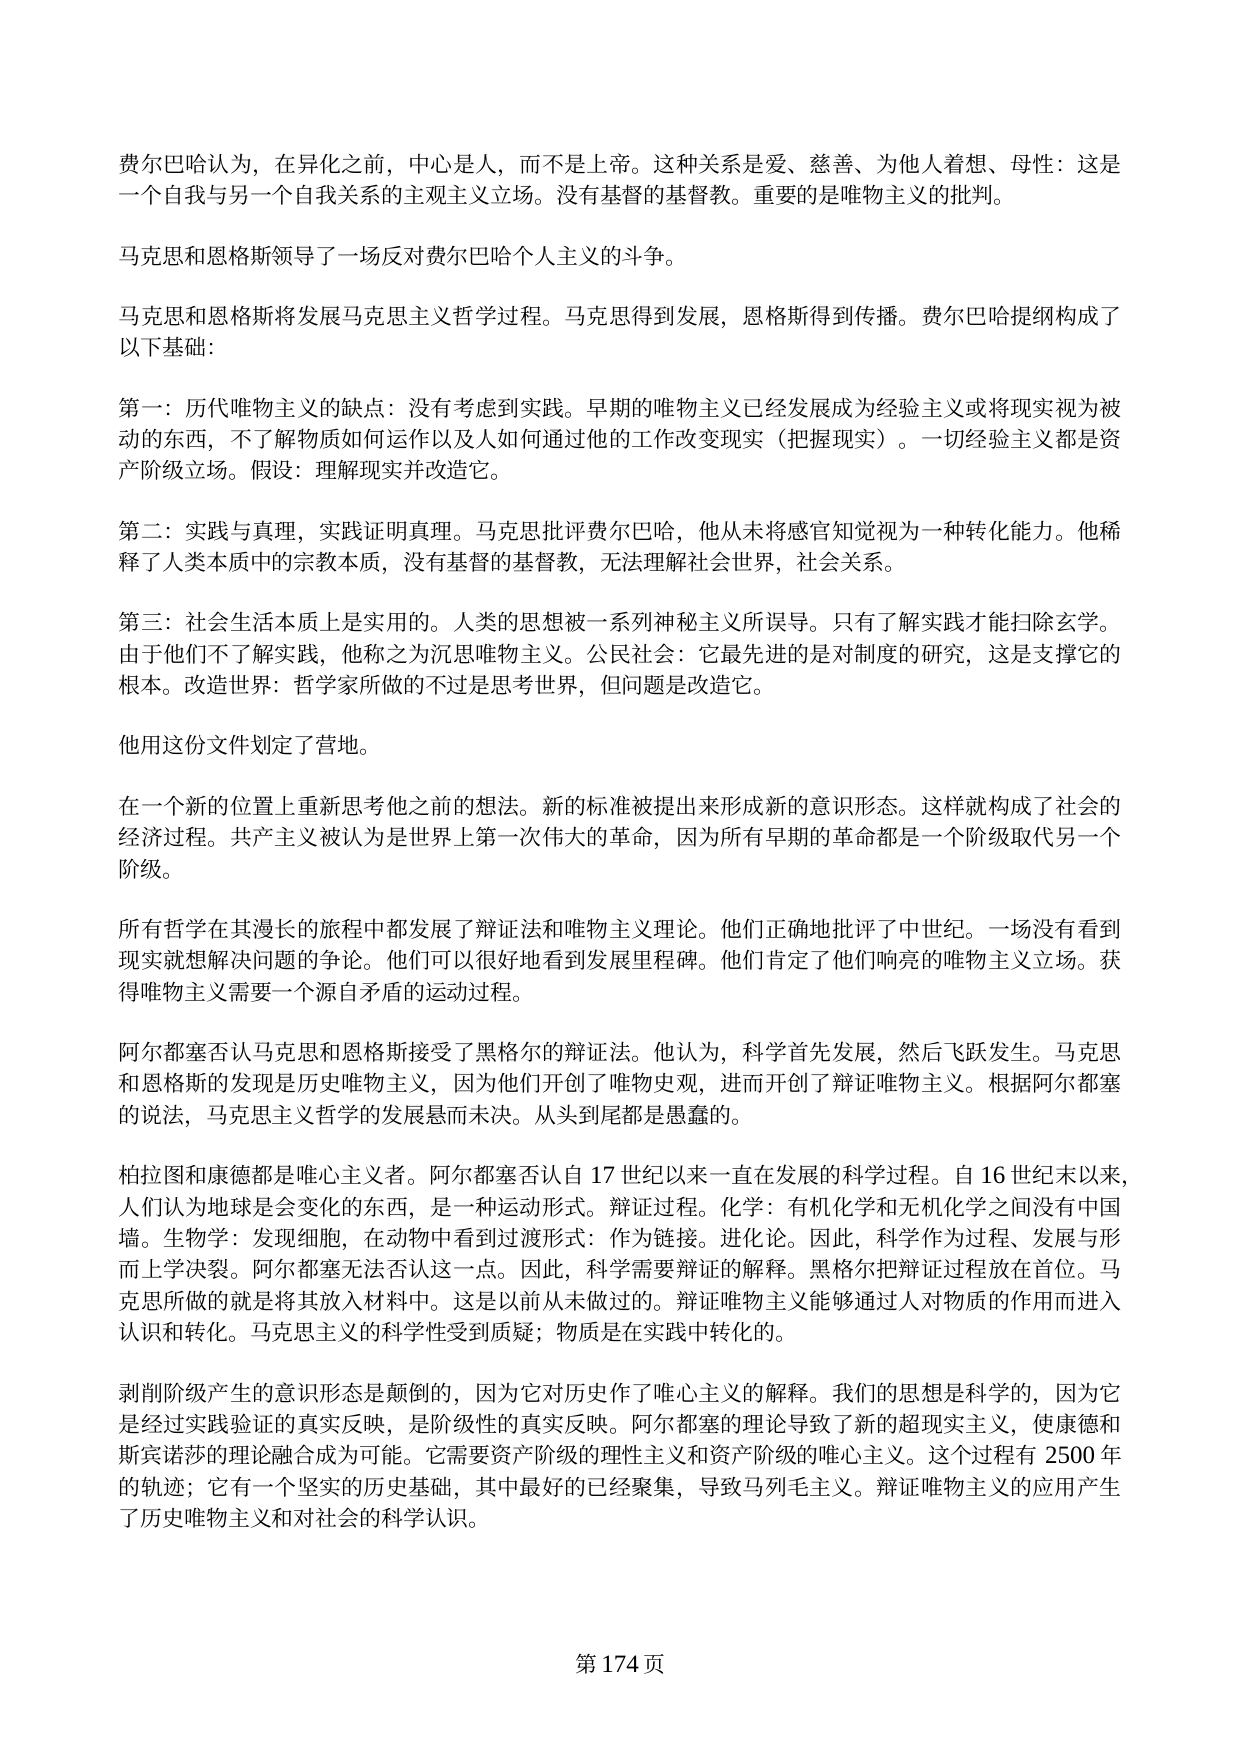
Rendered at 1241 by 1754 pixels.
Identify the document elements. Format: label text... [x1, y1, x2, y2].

text 费尔巴哈认为，在异化之前，中心是人，而不是上帝。这种关系是爱、慈善、为他人着想、母性：这是一个自我与另一个自我关系的主观主义立场。没有基督的基督教。重要的是唯物主义的批判。 [118, 147, 1122, 210]
text 马克思和恩格斯将发展马克思主义哲学过程。马克思得到发展，恩格斯得到传播。费尔巴哈提纲构成了以下基础： [118, 299, 1122, 362]
text 柏拉图和康德都是唯心主义者。阿尔都塞否认自17世纪以来一直在发展的科学过程。自16世纪末以来，人们认为地球是会变化的东西，是一种运动形式。辩证过程。化学：有机化学和无机化学之间没有中国墙。生物学：发现细胞，在动物中看到过渡形式：作为链接。进化论。因此，科学作为过程、发展与形而上学决裂。阿尔都塞无法否认这一点。因此，科学需要辩证的解释。黑格尔把辩证过程放在首位。马克思所做的就是将其放入材料中。这是以前从未做过的。辩证唯物主义能够通过人对物质的作用而进入认识和转化。马克思主义的科学性受到质疑；物质是在实践中转化的。 [118, 1158, 1122, 1347]
text 所有哲学在其漫长的旅程中都发展了辩证法和唯物主义理论。他们正确地批评了中世纪。一场没有看到现实就想解决问题的争论。他们可以很好地看到发展里程碑。他们肯定了他们响亮的唯物主义立场。获得唯物主义需要一个源自矛盾的运动过程。 [118, 912, 1122, 1006]
text 阿尔都塞否认马克思和恩格斯接受了黑格尔的辩证法。他认为，科学首先发展，然后飞跃发生。马克思和恩格斯的发现是历史唯物主义，因为他们开创了唯物史观，进而开创了辩证唯物主义。根据阿尔都塞的说法，马克思主义哲学的发展悬而未决。从头到尾都是愚蠢的。 [118, 1035, 1122, 1129]
text 剥削阶级产生的意识形态是颠倒的，因为它对历史作了唯心主义的解释。我们的思想是科学的，因为它是经过实践验证的真实反映，是阶级性的真实反映。阿尔都塞的理论导致了新的超现实主义，使康德和斯宾诺莎的理论融合成为可能。它需要资产阶级的理性主义和资产阶级的唯心主义。这个过程有2500年的轨迹；它有一个坚实的历史基础，其中最好的已经聚集，导致马列毛主义。辩证唯物主义的应用产生了历史唯物主义和对社会的科学认识。 [118, 1376, 1122, 1533]
text 马克思和恩格斯领导了一场反对费尔巴哈个人主义的斗争。 [118, 239, 1122, 270]
text 第三：社会生活本质上是实用的。人类的思想被一系列神秘主义所误导。只有了解实践才能扫除玄学。由于他们不了解实践，他称之为沉思唯物主义。公民社会：它最先进的是对制度的研究，这是支撑它的根本。改造世界：哲学家所做的不过是思考世界，但问题是改造它。 [118, 606, 1122, 700]
text 第二：实践与真理，实践证明真理。马克思批评费尔巴哈，他从未将感官知觉视为一种转化能力。他稀释了人类本质中的宗教本质，没有基督的基督教，无法理解社会世界，社会关系。 [118, 514, 1122, 577]
text 他用这份文件划定了营地。 [118, 729, 1122, 760]
text 第一：历代唯物主义的缺点：没有考虑到实践。早期的唯物主义已经发展成为经验主义或将现实视为被动的东西，不了解物质如何运作以及人如何通过他的工作改变现实（把握现实）。一切经验主义都是资产阶级立场。假设：理解现实并改造它。 [118, 391, 1122, 485]
text 在一个新的位置上重新思考他之前的想法。新的标准被提出来形成新的意识形态。这样就构成了社会的经济过程。共产主义被认为是世界上第一次伟大的革命，因为所有早期的革命都是一个阶级取代另一个阶级。 [118, 789, 1122, 883]
